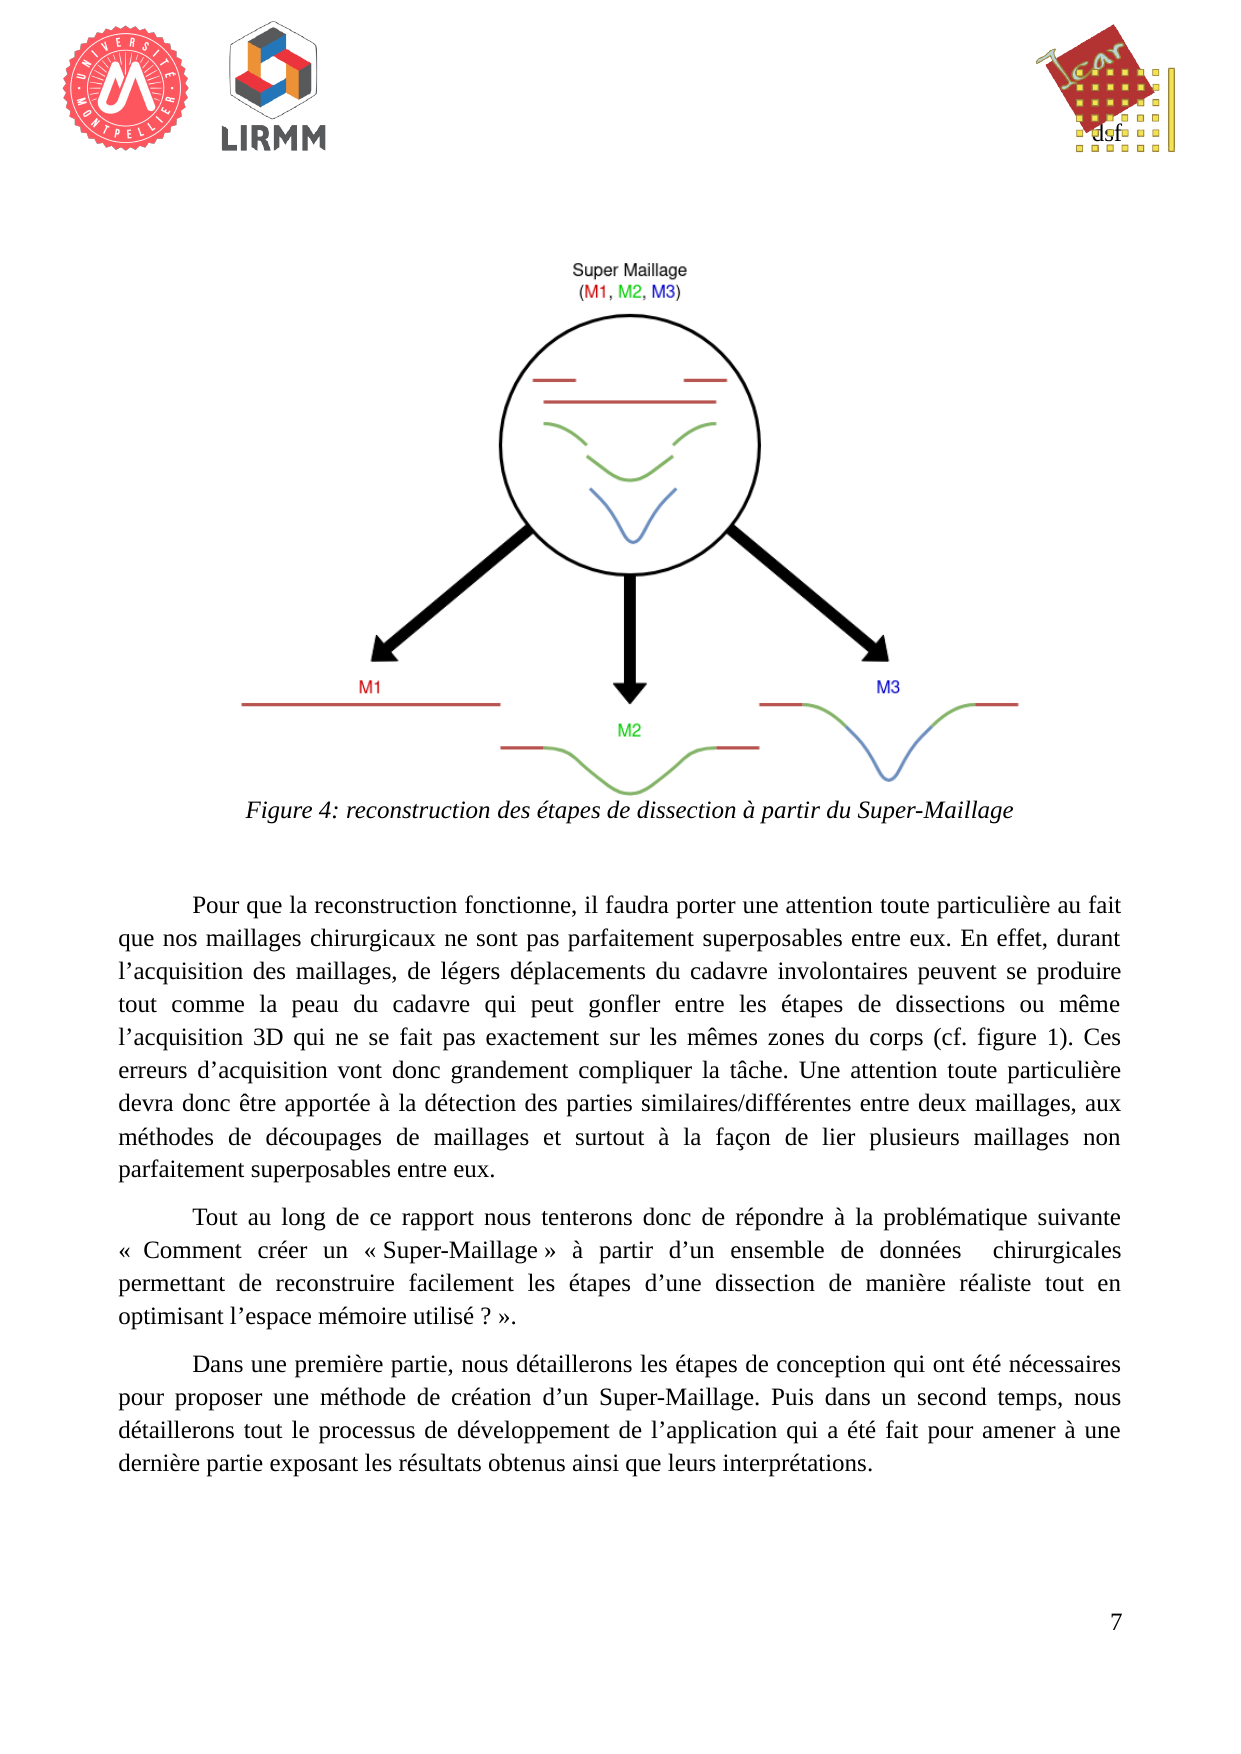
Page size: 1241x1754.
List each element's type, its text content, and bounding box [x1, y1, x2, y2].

text Pour que la reconstruction fonctionne, il faudra porter une attention toute particulière au fait que nos maillages chirurgicaux ne sont pas parfaitement superposables entre eux. En effet, durant l’acquisition des maillages, de légers déplacements du cadavre involontaires peuvent se produire tout comme la peau du cadavre qui peut gonfler entre les étapes de dissections ou même l’acquisition 3D qui ne se fait pas exactement sur les mêmes zones du corps (cf. figure 1). Ces erreurs d’acquisition vont donc grandement compliquer la tâche. Une attention toute particulière devra donc être apportée à la détection des parties similaires/différentes entre deux maillages, aux méthodes de découpages de maillages et surtout à la façon de lier plusieurs maillages non parfaitement superposables entre eux. [118, 890, 1122, 1183]
picture [57, 13, 201, 156]
picture [240, 261, 1021, 796]
text Dans une première partie, nous détaillerons les étapes de conception qui ont été nécessaires pour proposer une méthode de création d’un Super-Maillage. Puis dans un second temps, nous détaillerons tout le processus de développement de l’application qui a été fait pour amener à une dernière partie exposant les résultats obtenus ainsi que leurs interprétations. [118, 1349, 1122, 1477]
text Tout au long de ce rapport nous tenterons donc de répondre à la problématique suivante « Comment créer un « Super-Maillage » à partir d’un ensemble de données chirurgicales permettant de reconstruire facilement les étapes d’une dissection de manière réaliste tout en optimisant l’espace mémoire utilisé ? ». [118, 1202, 1122, 1330]
picture [203, 16, 343, 155]
text Figure 4: reconstruction des étapes de dissection à partir du Super-Maillage [241, 796, 1021, 824]
picture [1025, 6, 1177, 154]
